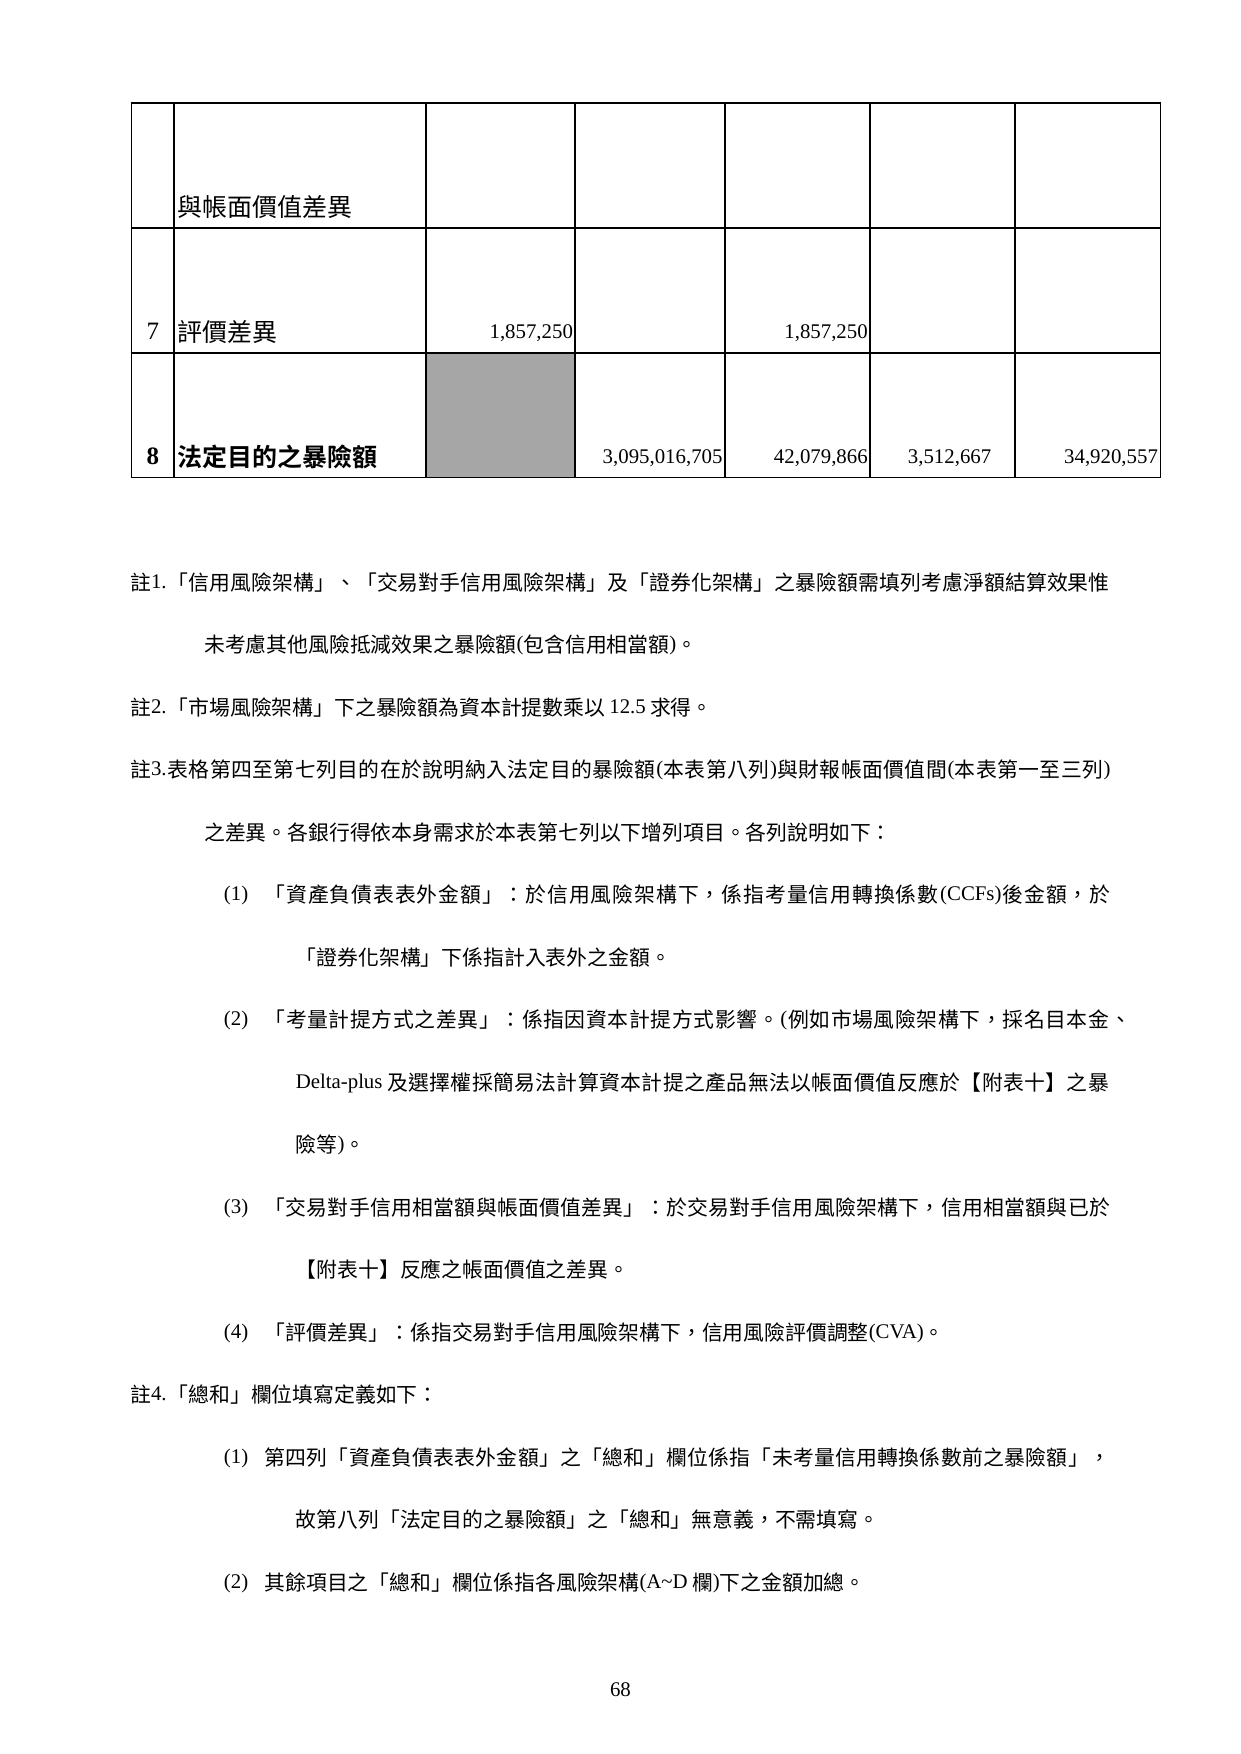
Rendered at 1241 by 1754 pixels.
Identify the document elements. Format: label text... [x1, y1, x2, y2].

table_cell [576, 229, 724, 352]
list 「考量計提方式之差異」：係指因資本計提方式影響。(例如市場風險架構下，採名目本金、Delta-plus及選擇權採簡易法計算資本計提之產品無法以帳面價值反應於【附表十】之暴險等)。 [224, 977, 1110, 1164]
table_cell 3,512,667 [871, 354, 1014, 477]
list 其餘項目之「總和」欄位係指各風險架構(A~D欄)下之金額加總。 [224, 1539, 1110, 1602]
table_cell [1016, 104, 1160, 227]
list 「評價差異」：係指交易對手信用風險架構下，信用風險評價調整(CVA)。 [224, 1289, 1110, 1352]
table_cell 42,079,866 [726, 354, 869, 477]
list 「信用風險架構」、「交易對手信用風險架構」及「證券化架構」之暴險額需填列考慮淨額結算效果惟未考慮其他風險抵減效果之暴險額(包含信用相當額)。 [130, 539, 1110, 664]
table_cell [1016, 229, 1160, 352]
table_cell [132, 104, 173, 227]
list 「總和」欄位填寫定義如下： [130, 1352, 1110, 1414]
list 第四列「資產負債表表外金額」之「總和」欄位係指「未考量信用轉換係數前之暴險額」，故第八列「法定目的之暴險額」之「總和」無意義，不需填寫。 [224, 1414, 1110, 1539]
table_cell 8 [132, 354, 173, 477]
table_cell 與帳面價值差異 [175, 104, 425, 227]
list 「市場風險架構」下之暴險額為資本計提數乘以12.5求得。 [130, 664, 1110, 727]
table_cell 1,857,250 [726, 229, 869, 352]
table_cell 3,095,016,705 [576, 354, 724, 477]
table_cell [726, 104, 869, 227]
table_cell [576, 104, 724, 227]
table_cell [871, 229, 1014, 352]
table_cell 評價差異 [175, 229, 425, 352]
table_cell [871, 104, 1014, 227]
table_cell 7 [132, 229, 173, 352]
table_cell 1,857,250 [427, 229, 574, 352]
table_cell [427, 104, 574, 227]
list 「資產負債表表外金額」：於信用風險架構下，係指考量信用轉換係數(CCFs)後金額，於「證券化架構」下係指計入表外之金額。 [224, 852, 1110, 977]
table_cell 34,920,557 [1016, 354, 1160, 477]
table_cell 法定目的之暴險額 [175, 354, 425, 477]
table_cell [427, 354, 574, 477]
list 表格第四至第七列目的在於說明納入法定目的暴險額(本表第八列)與財報帳面價值間(本表第一至三列)之差異。各銀行得依本身需求於本表第七列以下增列項目。各列說明如下： [130, 727, 1110, 852]
list 「交易對手信用相當額與帳面價值差異」：於交易對手信用風險架構下，信用相當額與已於【附表十】反應之帳面價值之差異。 [224, 1164, 1110, 1289]
